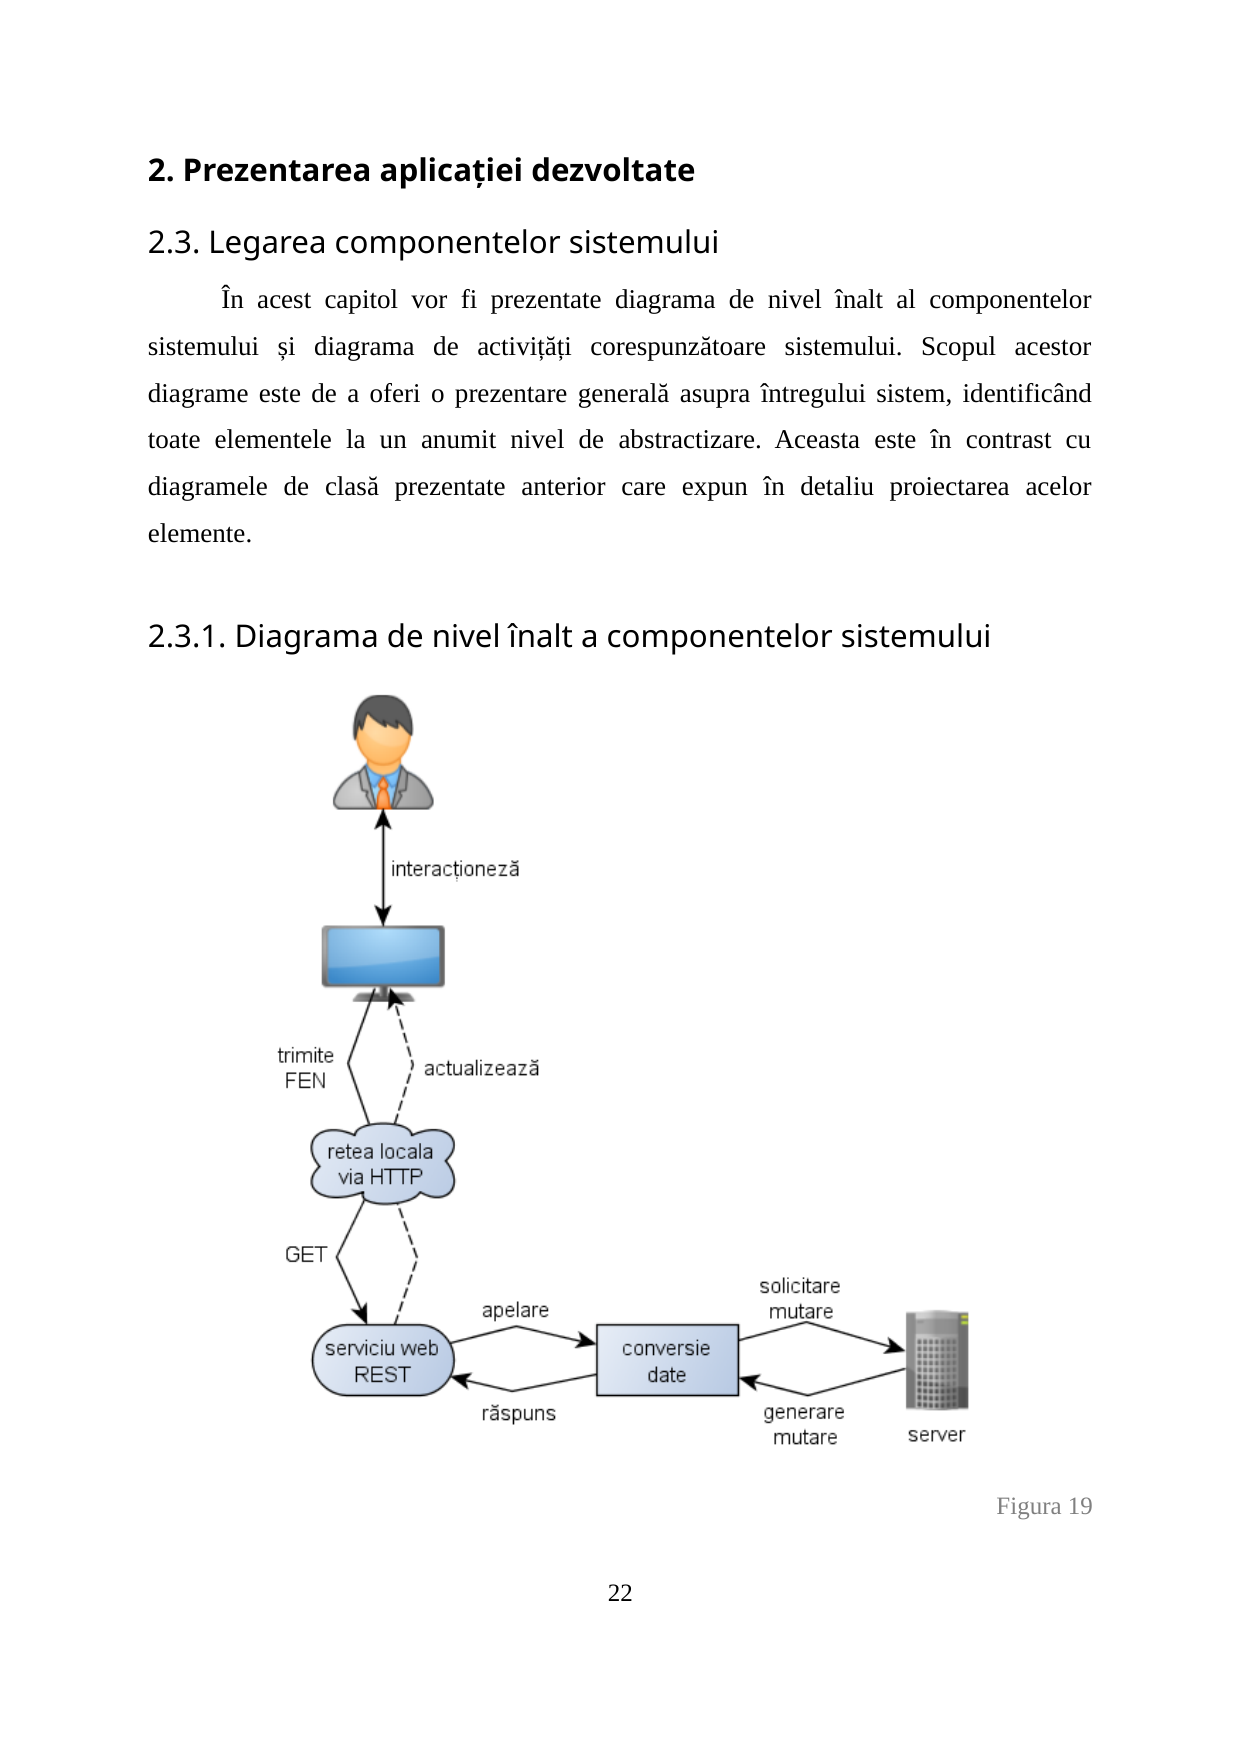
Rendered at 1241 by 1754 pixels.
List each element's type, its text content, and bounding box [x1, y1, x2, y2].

text 2.3.1. Diagrama de nivel înalt a componentelor sistemului [148, 614, 1093, 656]
picture [247, 667, 994, 1477]
text Figura 19 [148, 1477, 1093, 1520]
text În acest capitol vor fi prezentate diagrama de nivel înalt al componentelor sistemului și diagrama de activițăți corespunzătoare sistemului. Scopul acestor diagrame este de a oferi o prezentare generală asupra întregului sistem, identificând toate elementele la un anumit nivel de abstractizare. Aceasta este în contrast cu diagramele de clasă prezentate anterior care expun în detaliu proiectarea acelor elemente. [148, 283, 1093, 548]
text 2.3. Legarea componentelor sistemului [148, 220, 1093, 262]
